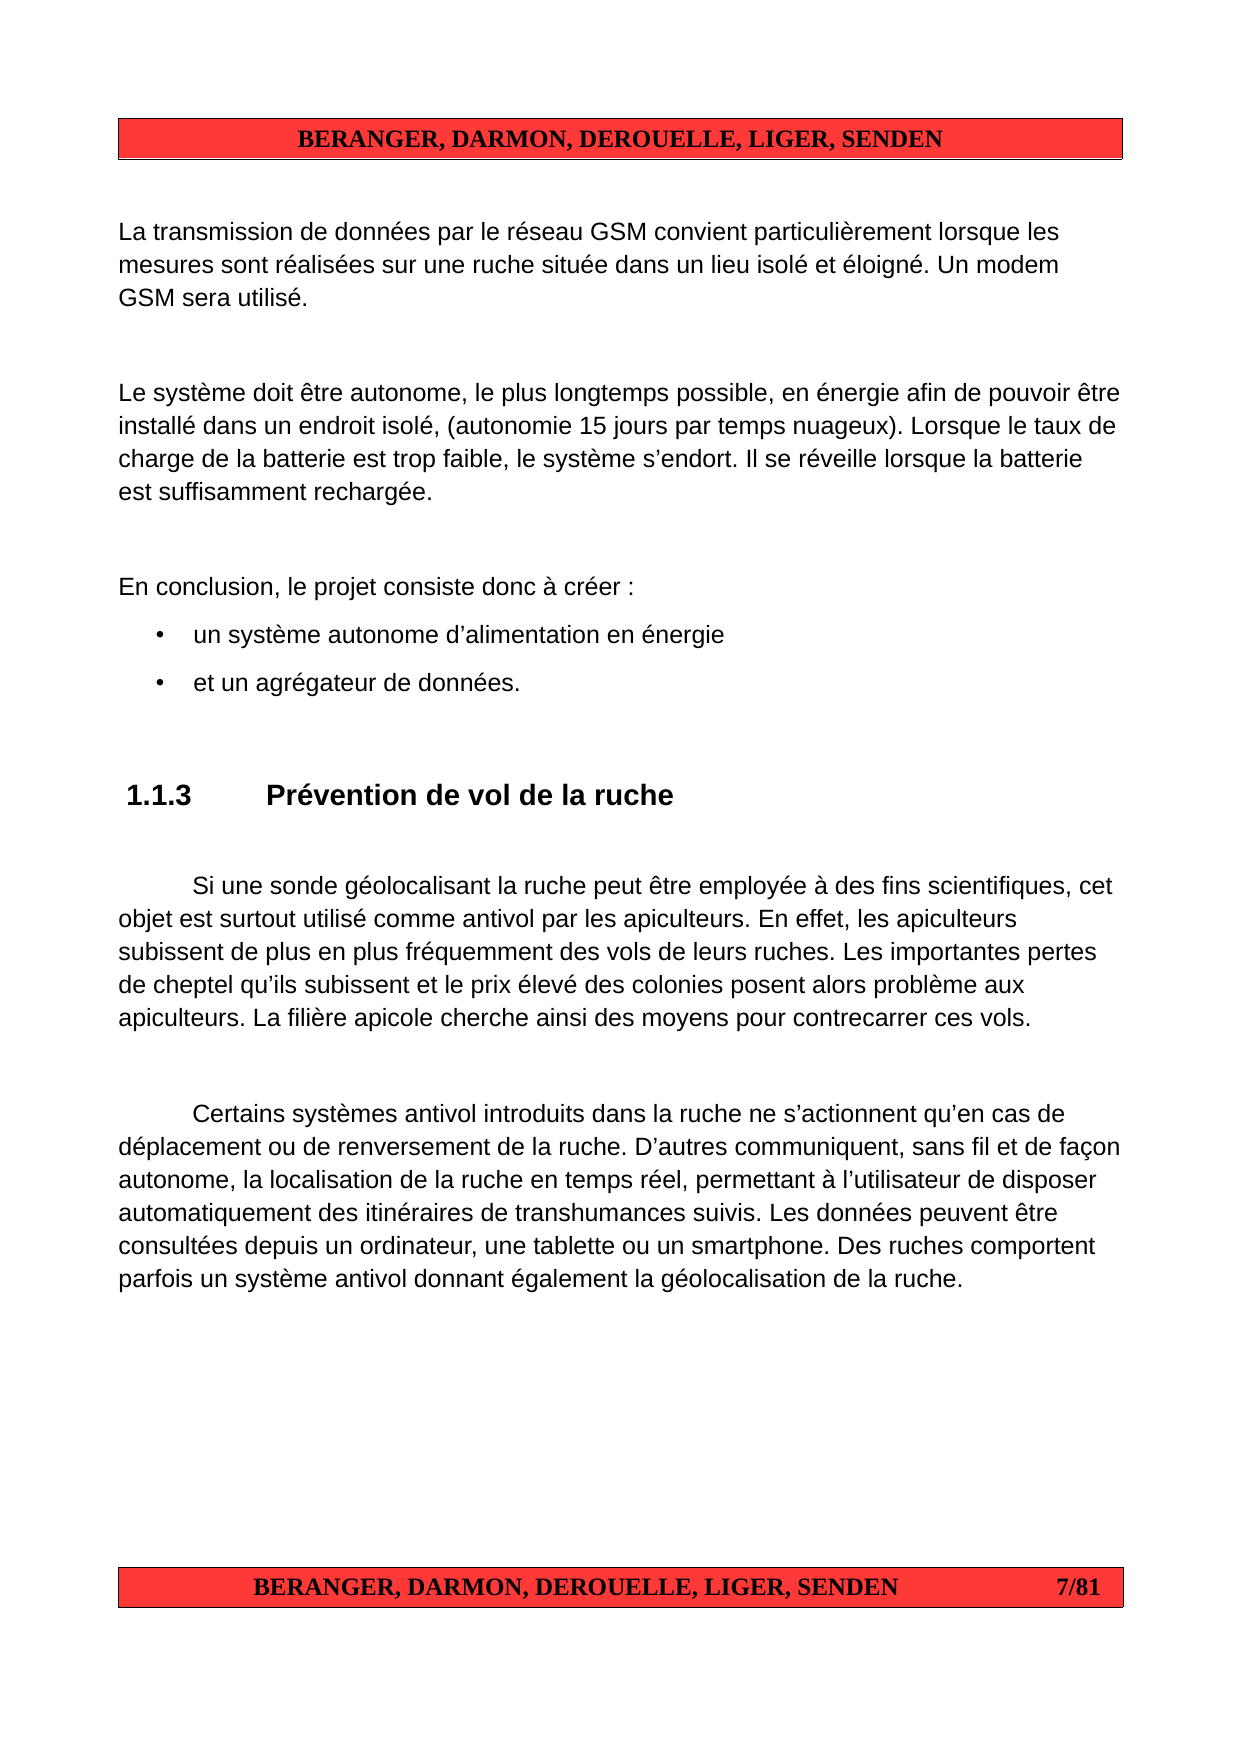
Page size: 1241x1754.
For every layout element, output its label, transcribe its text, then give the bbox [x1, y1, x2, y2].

text Le système doit être autonome, le plus longtemps possible, en énergie afin de pouvoir être installé dans un endroit isolé, (autonomie 15 jours par temps nuageux). Lorsque le taux de charge de la batterie est trop faible, le système s’endort. Il se réveille lorsque la batterie est suffisamment rechargée. [118, 378, 1122, 506]
text En conclusion, le projet consiste donc à créer : [118, 572, 1122, 601]
text La transmission de données par le réseau GSM convient particulièrement lorsque les mesures sont réalisées sur une ruche située dans un lieu isolé et éloigné. Un modem GSM sera utilisé. [118, 217, 1122, 312]
text Si une sonde géolocalisant la ruche peut être employée à des fins scientifiques, cet objet est surtout utilisé comme antivol par les apiculteurs. En effet, les apiculteurs subissent de plus en plus fréquemment des vols de leurs ruches. Les importantes pertes de cheptel qu’ils subissent et le prix élevé des colonies posent alors problème aux apiculteurs. La filière apicole cherche ainsi des moyens pour contrecarrer ces vols. [118, 871, 1122, 1032]
list et un agrégateur de données. [156, 668, 1122, 696]
subtitle Prévention de vol de la ruche [118, 777, 1122, 811]
list un système autonome d’alimentation en énergie [156, 620, 1122, 649]
text Certains systèmes antivol introduits dans la ruche ne s’actionnent qu’en cas de déplacement ou de renversement de la ruche. D’autres communiquent, sans fil et de façon autonome, la localisation de la ruche en temps réel, permettant à l’utilisateur de disposer automatiquement des itinéraires de transhumances suivis. Les données peuvent être consultées depuis un ordinateur, une tablette ou un smartphone. Des ruches comportent parfois un système antivol donnant également la géolocalisation de la ruche. [118, 1099, 1122, 1292]
